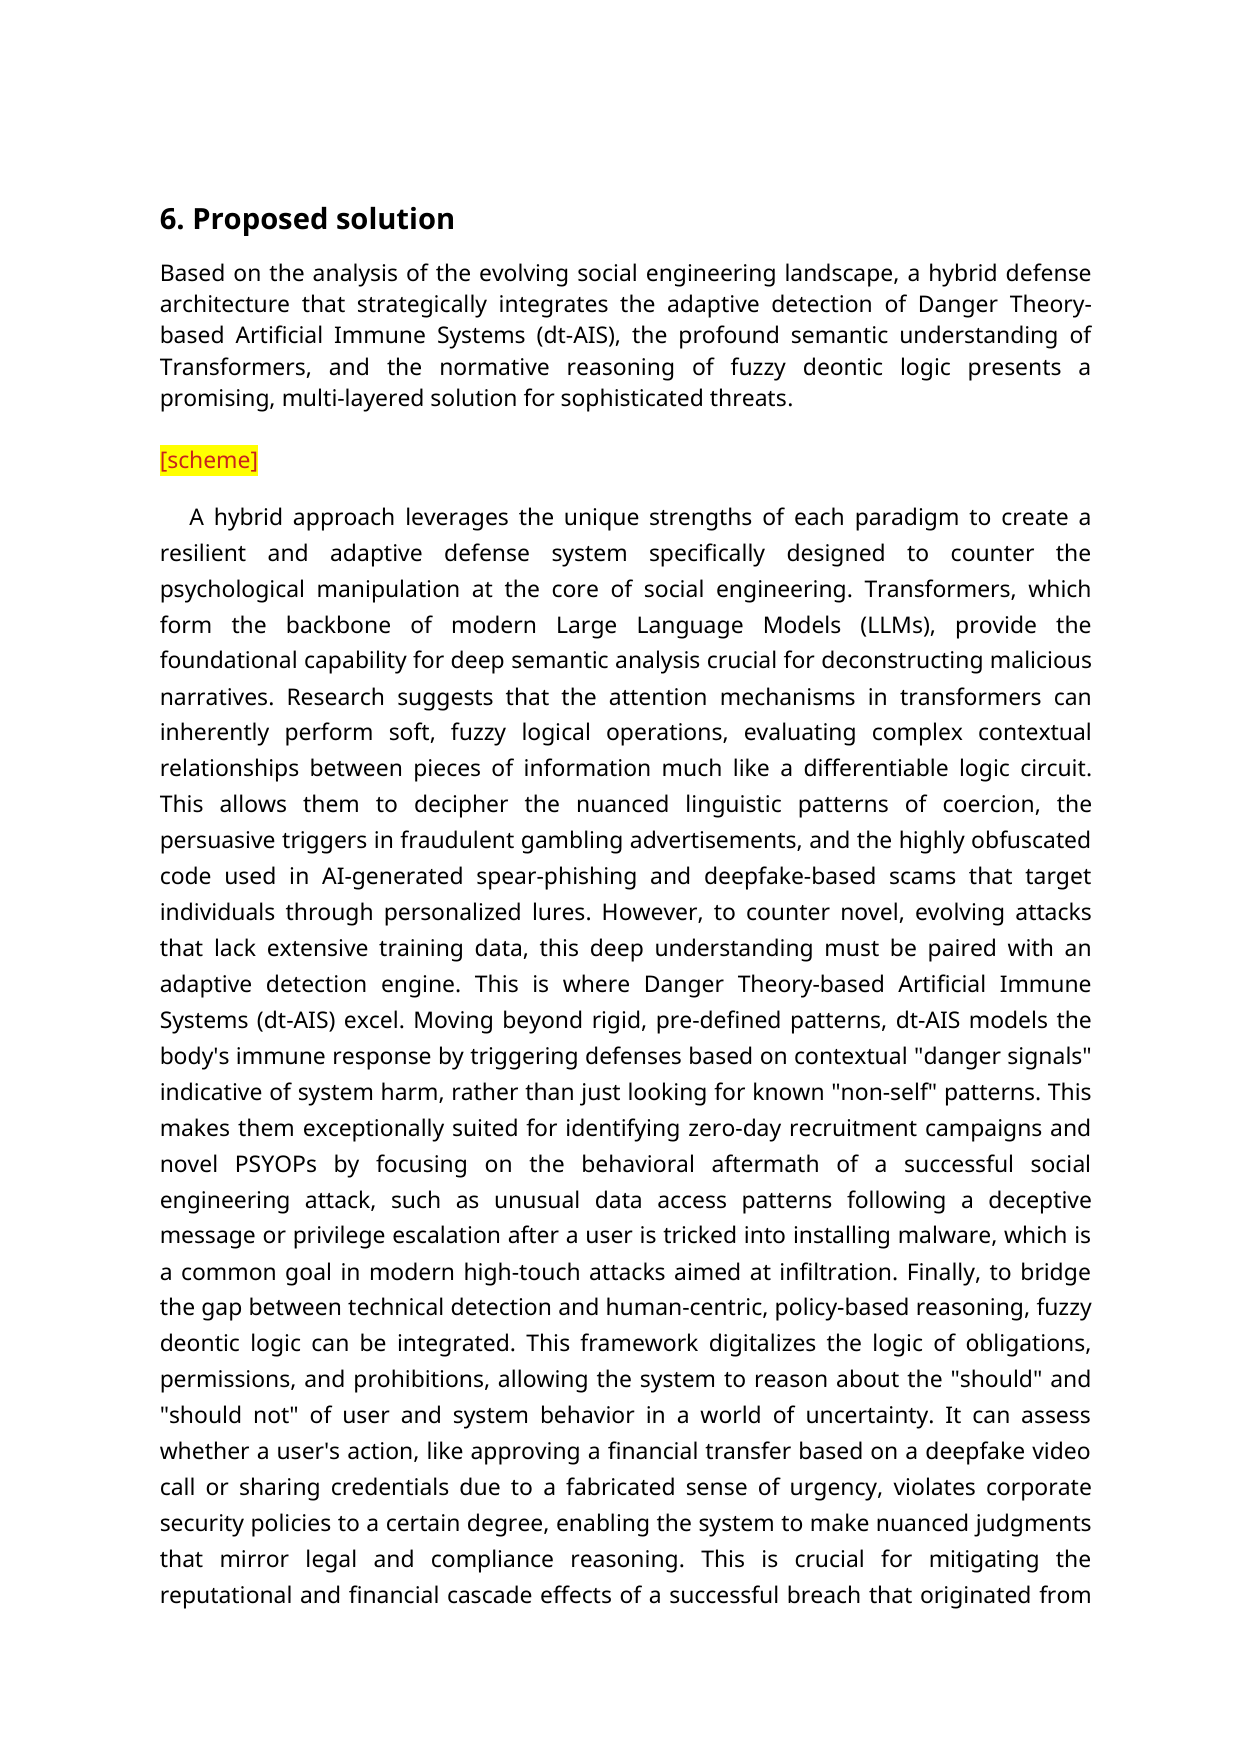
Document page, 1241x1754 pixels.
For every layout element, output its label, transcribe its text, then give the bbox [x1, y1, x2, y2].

text [scheme] [159, 444, 1093, 476]
subtitle Proposed solution [159, 198, 1093, 238]
text A hybrid approach leverages the unique strengths of each paradigm to create a resilient and adaptive defense system specifically designed to counter the psychological manipulation at the core of social engineering. Transformers, which form the backbone of modern Large Language Models (LLMs), provide the foundational capability for deep semantic analysis crucial for deconstructing malicious narratives. Research suggests that the attention mechanisms in transformers can inherently perform soft, fuzzy logical operations, evaluating complex contextual relationships between pieces of information much like a differentiable logic circuit. This allows them to decipher the nuanced linguistic patterns of coercion, the persuasive triggers in fraudulent gambling advertisements, and the highly obfuscated code used in AI-generated spear-phishing and deepfake-based scams that target individuals through personalized lures. However, to counter novel, evolving attacks that lack extensive training data, this deep understanding must be paired with an adaptive detection engine. This is where Danger Theory-based Artificial Immune Systems (dt-AIS) excel. Moving beyond rigid, pre-defined patterns, dt-AIS models the body's immune response by triggering defenses based on contextual "danger signals" indicative of system harm, rather than just looking for known "non-self" patterns. This makes them exceptionally suited for identifying zero-day recruitment campaigns and novel PSYOPs by focusing on the behavioral aftermath of a successful social engineering attack, such as unusual data access patterns following a deceptive message or privilege escalation after a user is tricked into installing malware, which is a common goal in modern high-touch attacks aimed at infiltration. Finally, to bridge the gap between technical detection and human-centric, policy-based reasoning, fuzzy deontic logic can be integrated. This framework digitalizes the logic of obligations, permissions, and prohibitions, allowing the system to reason about the "should" and "should not" of user and system behavior in a world of uncertainty. It can assess whether a user's action, like approving a financial transfer based on a deepfake video call or sharing credentials due to a fabricated sense of urgency, violates corporate security policies to a certain degree, enabling the system to make nuanced judgments that mirror legal and compliance reasoning. This is crucial for mitigating the reputational and financial cascade effects of a successful breach that originated from [159, 501, 1093, 1610]
text Based on the analysis of the evolving social engineering landscape, a hybrid defense architecture that strategically integrates the adaptive detection of Danger Theory-based Artificial Immune Systems (dt-AIS), the profound semantic understanding of Transformers, and the normative reasoning of fuzzy deontic logic presents a promising, multi-layered solution for sophisticated threats. [159, 257, 1093, 413]
